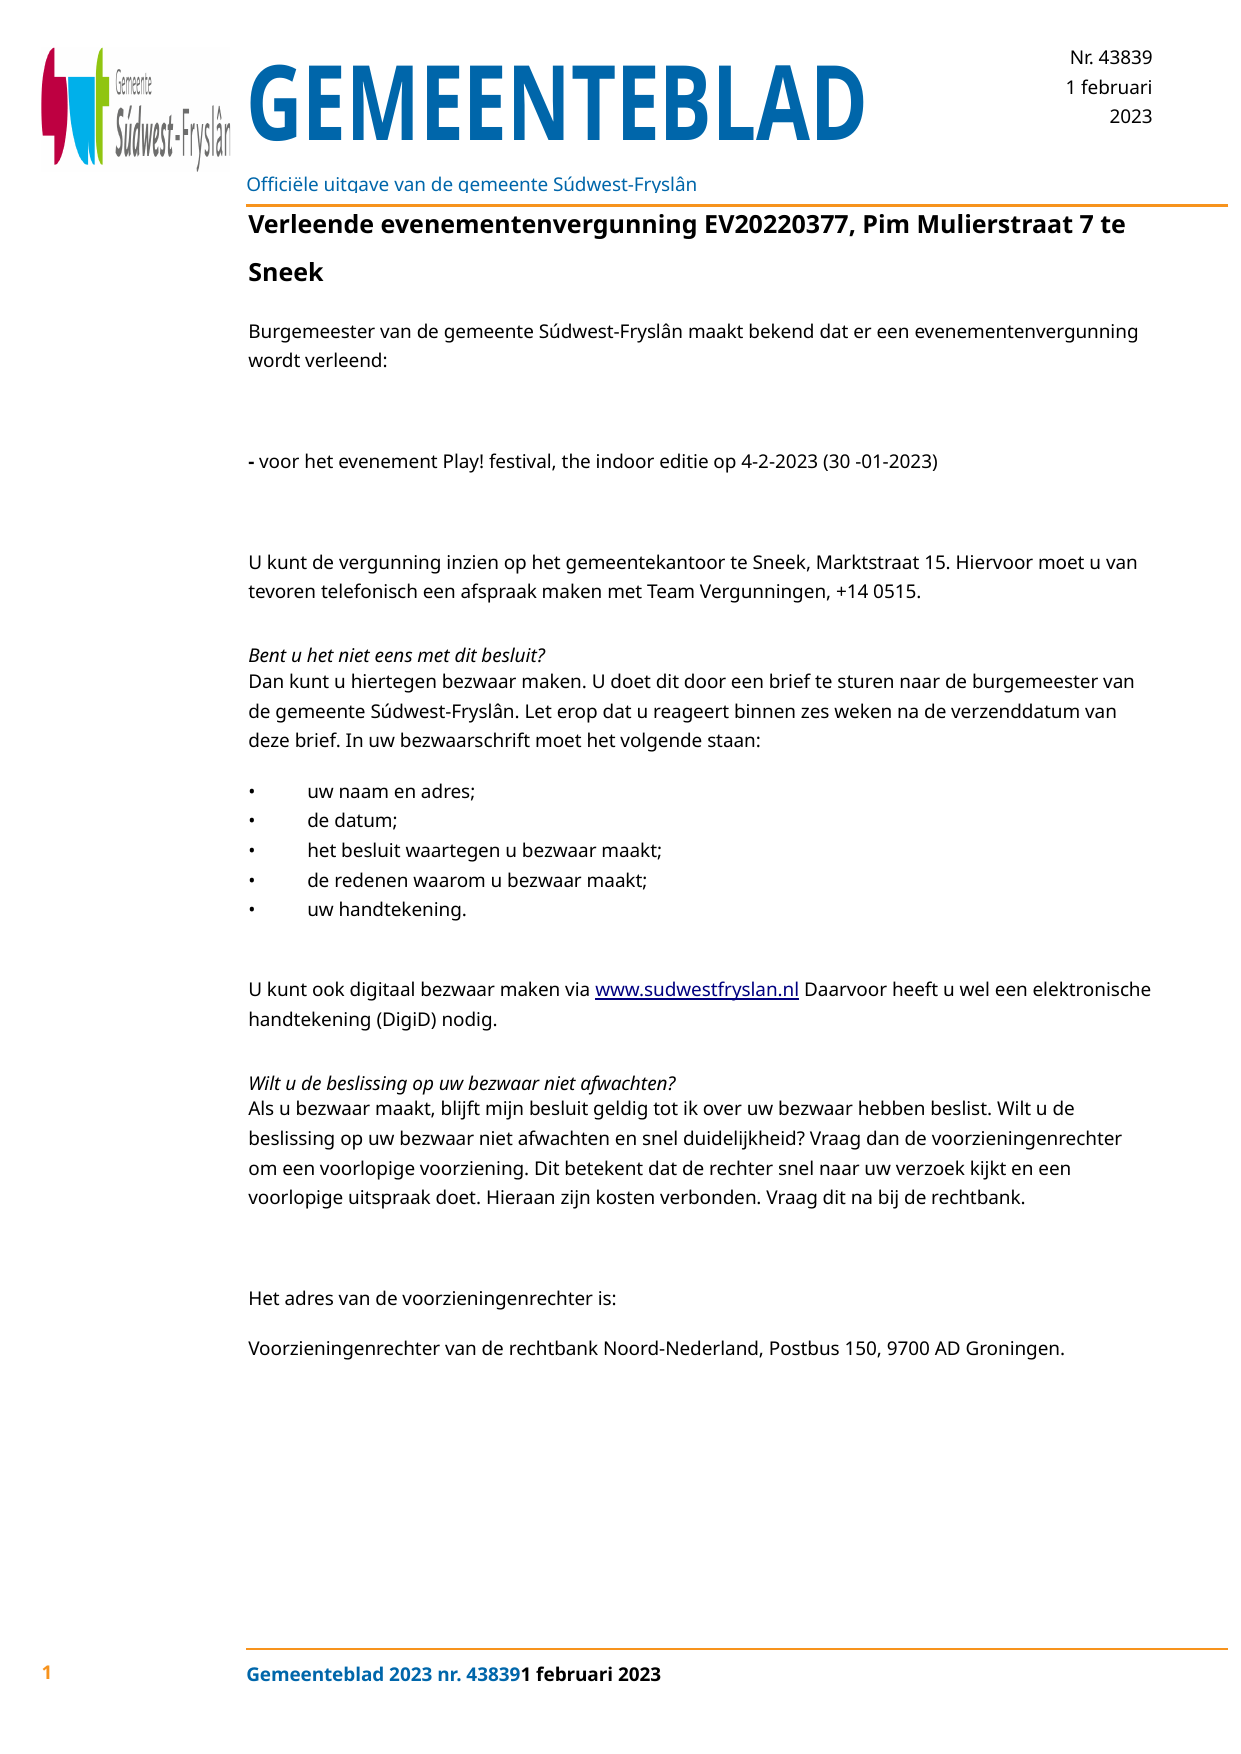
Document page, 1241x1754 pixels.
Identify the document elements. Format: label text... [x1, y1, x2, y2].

list het besluit waartegen u bezwaar maakt; [248, 837, 1152, 863]
text Dan kunt u hiertegen bezwaar maken. U doet dit door een brief te sturen naar de burgemeester van de gemeente Súdwest-Fryslân. Let erop dat u reageert binnen zes weken na de verzenddatum van deze brief. In uw bezwaarschrift moet het volgende staan: [248, 668, 1152, 753]
list uw handtekening. [248, 896, 1152, 922]
text U kunt de vergunning inzien op het gemeentekantoor te Sneek, Marktstraat 15. Hiervoor moet u van tevoren telefonisch een afspraak maken met Team Vergunningen, +14 0515. [248, 549, 1152, 604]
text Als u bezwaar maakt, blijft mijn besluit geldig tot ik over uw bezwaar hebben beslist. Wilt u de beslissing op uw bezwaar niet afwachten en snel duidelijkheid? Vraag dan de voorzieningenrechter om een voorlopige voorziening. Dit betekent dat de rechter snel naar uw verzoek kijkt en een voorlopige uitspraak doet. Hieraan zijn kosten verbonden. Vraag dit na bij de rechtbank. [248, 1096, 1152, 1210]
picture [41, 47, 231, 172]
text - voor het evenement Play! festival, the indoor editie op 4-2-2023 (30 -01-2023) [248, 448, 1152, 474]
text Het adres van de voorzieningenrechter is: [248, 1285, 1152, 1311]
text U kunt ook digitaal bezwaar maken via www.sudwestfryslan.nl Daarvoor heeft u wel een elektronische handtekening (DigiD) nodig. [248, 976, 1152, 1032]
text Verleende evenementenvergunning EV20220377, Pim Mulierstraat 7 te Sneek [248, 207, 1152, 288]
text Voorzieningenrechter van de rechtbank Noord-Nederland, Postbus 150, 9700 AD Groningen. [248, 1336, 1152, 1361]
text Burgemeester van de gemeente Súdwest-Fryslân maakt bekend dat er een evenementenvergunning wordt verleend: [248, 318, 1152, 373]
list de datum; [248, 808, 1152, 833]
text Bent u het niet eens met dit besluit? [248, 643, 1152, 668]
text Wilt u de beslissing op uw bezwaar niet afwachten? [248, 1070, 1152, 1096]
list uw naam en adres; [248, 778, 1152, 804]
list de redenen waarom u bezwaar maakt; [248, 867, 1152, 892]
